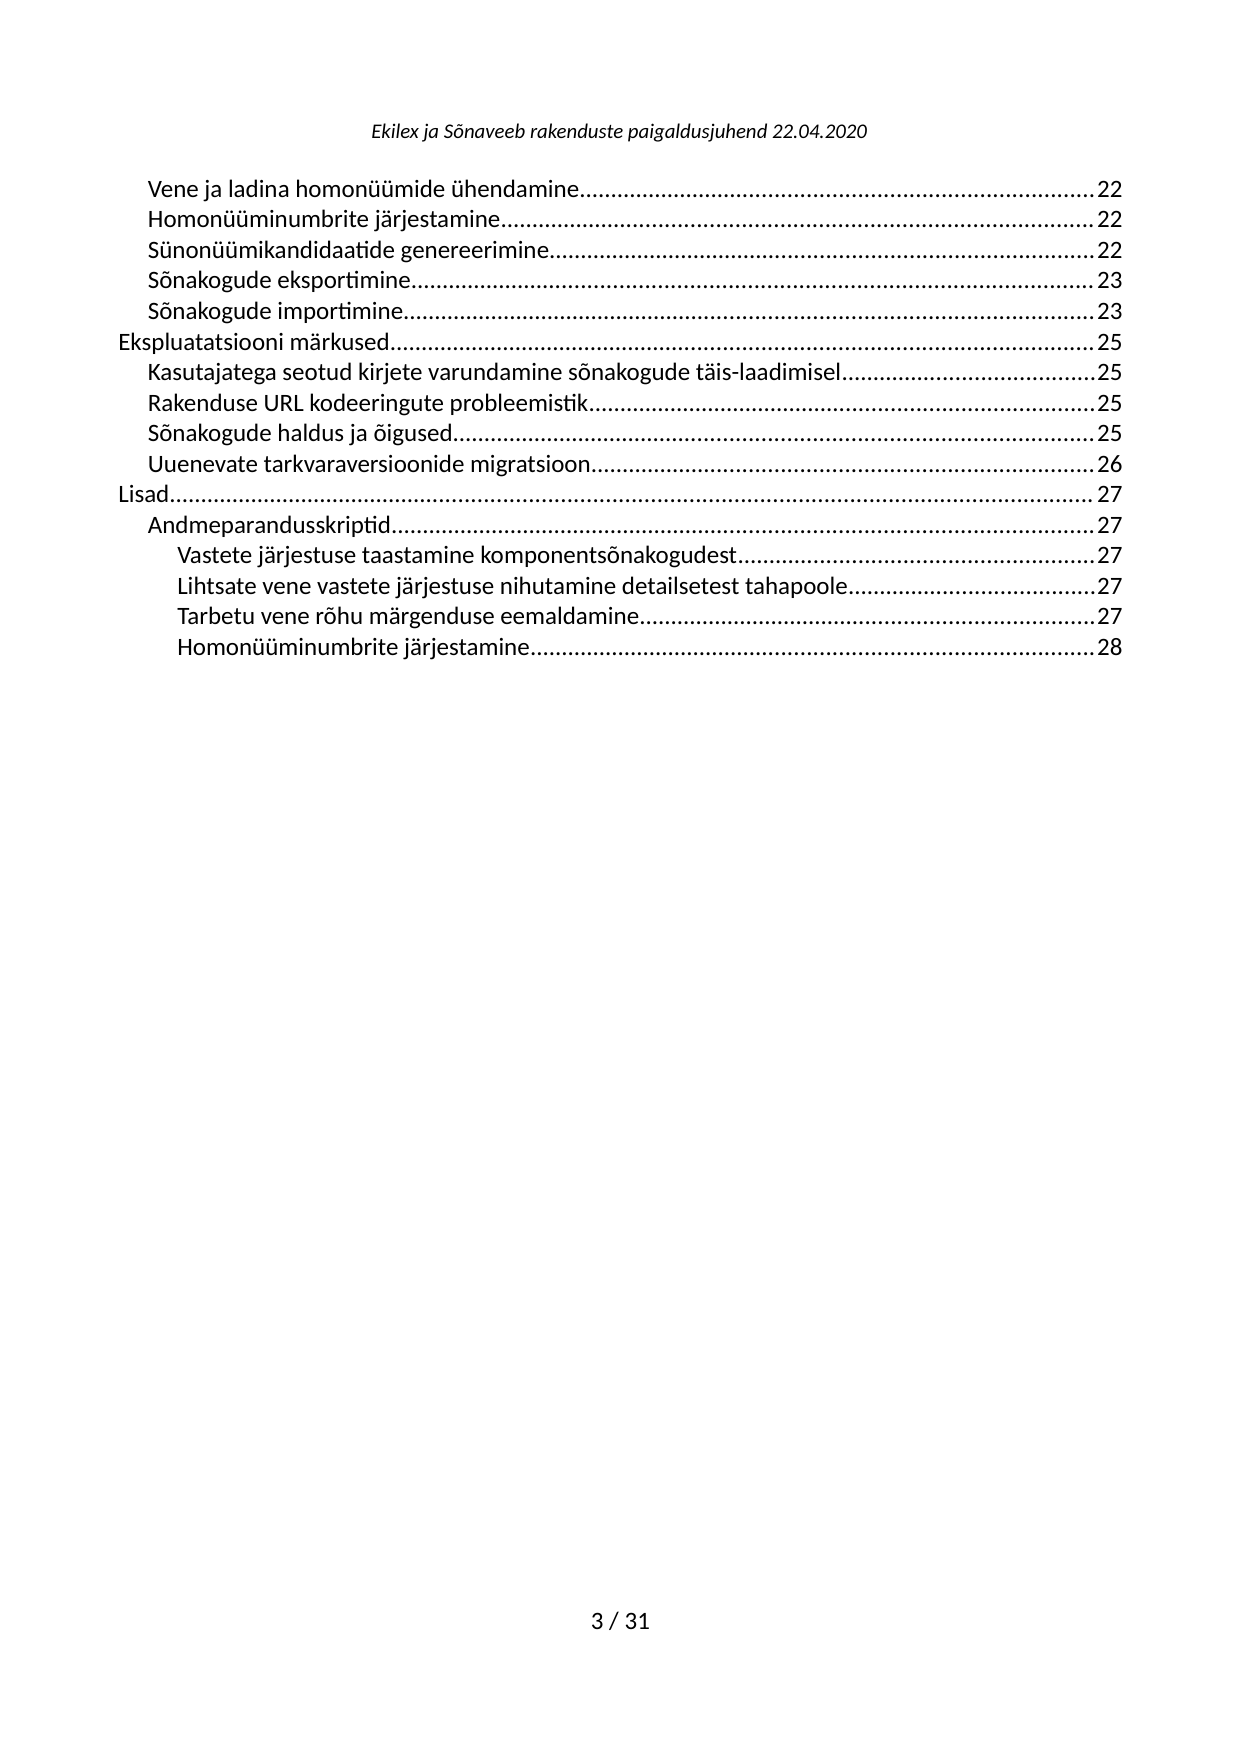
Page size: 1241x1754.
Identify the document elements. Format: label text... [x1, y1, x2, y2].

text Uuenevate tarkvaraversioonide migratsioon 26 [148, 448, 1122, 478]
text Lihtsate vene vastete järjestuse nihutamine detailsetest tahapoole 27 [177, 570, 1122, 600]
text Homonüüminumbrite järjestamine 22 [148, 203, 1122, 234]
text Tarbetu vene rõhu märgenduse eemaldamine 27 [177, 600, 1122, 631]
text Sõnakogude eksportimine 23 [148, 264, 1122, 295]
text Kasutajatega seotud kirjete varundamine sõnakogude täis-laadimisel 25 [148, 356, 1122, 387]
text Sõnakogude importimine 23 [148, 295, 1122, 326]
text Lisad 27 [118, 478, 1122, 509]
text Vene ja ladina homonüümide ühendamine 22 [148, 173, 1122, 203]
text Rakenduse URL kodeeringute probleemistik 25 [148, 387, 1122, 417]
text Andmeparandusskriptid 27 [148, 509, 1122, 539]
text Vastete järjestuse taastamine komponentsõnakogudest 27 [177, 539, 1122, 570]
text Sünonüümikandidaatide genereerimine 22 [148, 234, 1122, 264]
text Homonüüminumbrite järjestamine 28 [177, 631, 1122, 661]
text Ekspluatatsiooni märkused 25 [118, 326, 1122, 356]
text Sõnakogude haldus ja õigused 25 [148, 417, 1122, 448]
